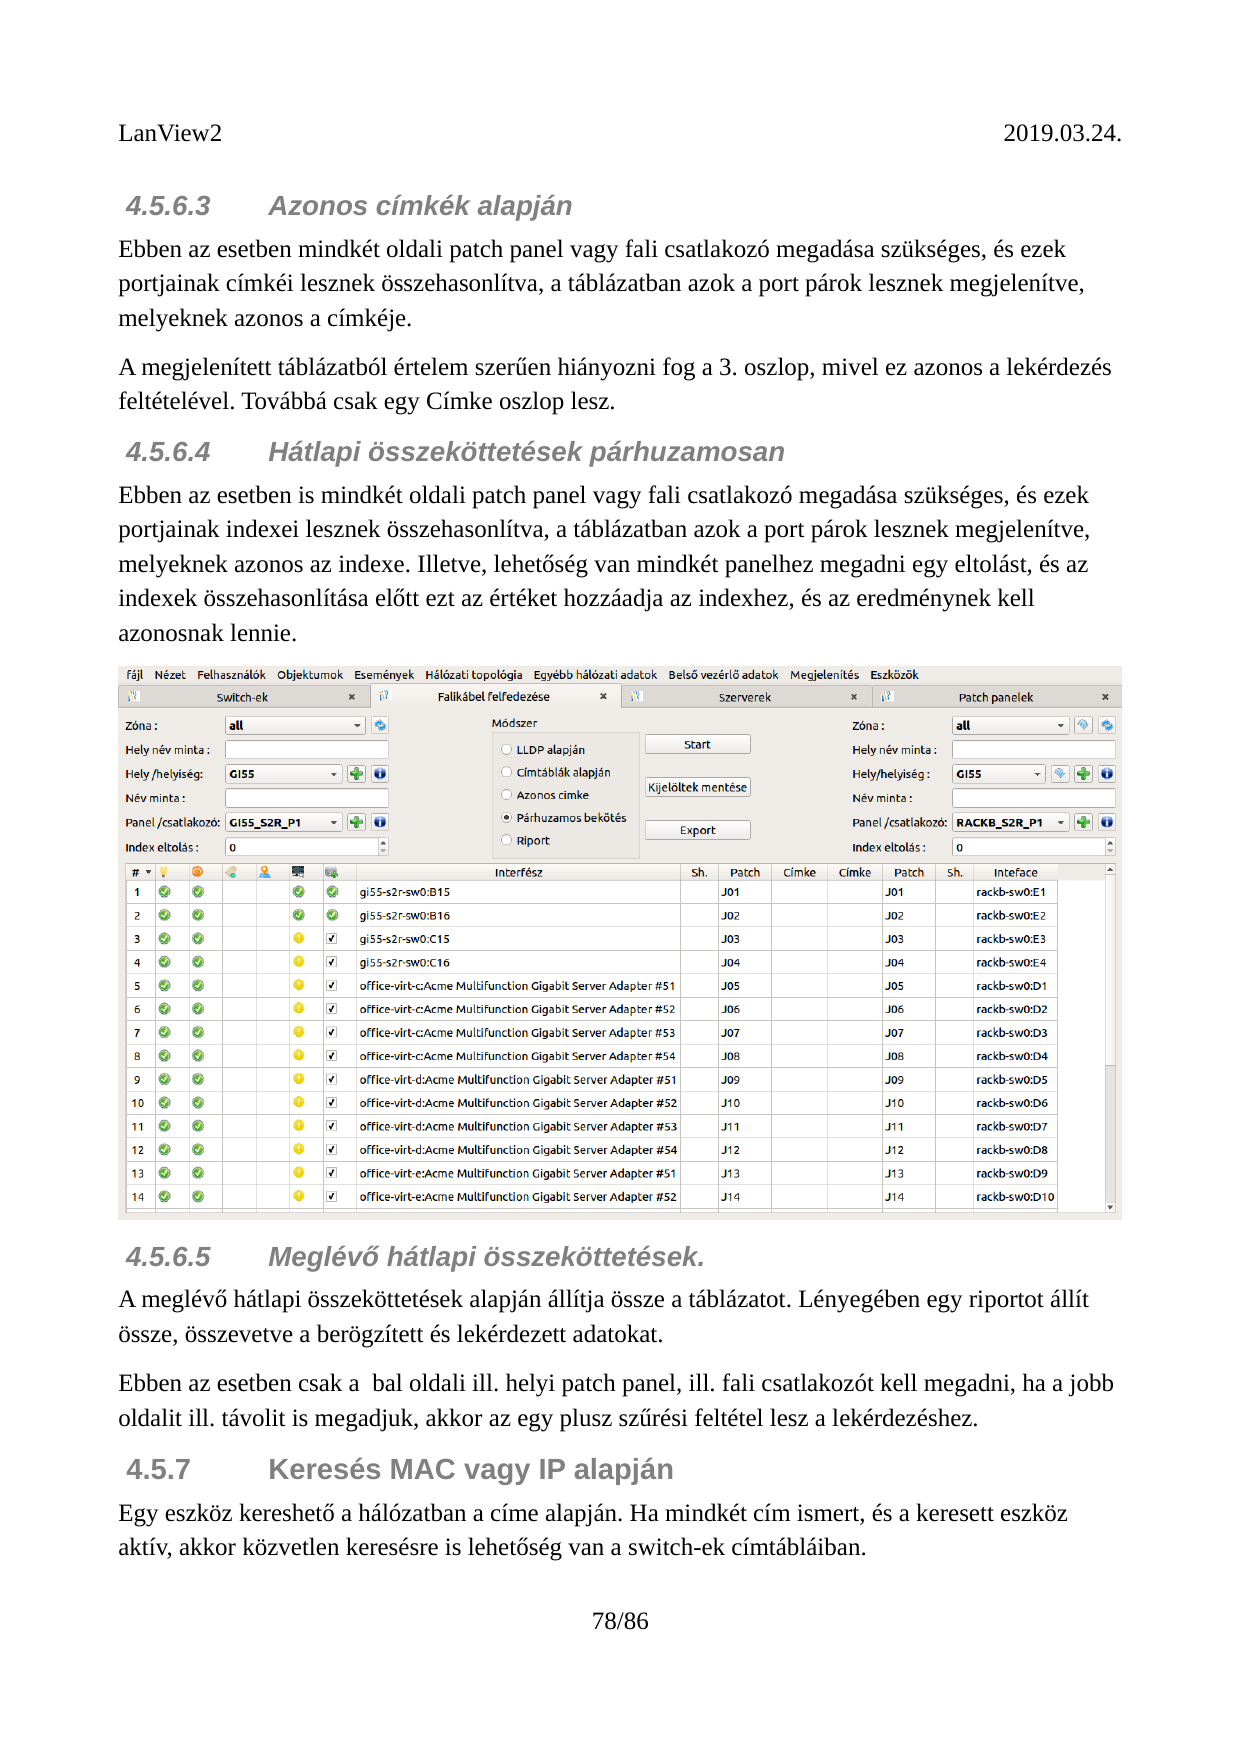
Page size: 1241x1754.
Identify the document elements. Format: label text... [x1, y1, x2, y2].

text A megjelenített táblázatból értelem szerűen hiányozni fog a 3. oszlop, mivel ez azonos a lekérdezés feltételével. Továbbá csak egy Címke oszlop lesz. [118, 352, 1122, 415]
text Egy eszköz kereshető a hálózatban a címe alapján. Ha mindkét cím ismert, és a keresett eszköz aktív, akkor közvetlen keresésre is lehetőség van a switch-ek címtábláiban. [118, 1498, 1122, 1561]
text Ebben az esetben mindkét oldali patch panel vagy fali csatlakozó megadása szükséges, és ezek portjainak címkéi lesznek összehasonlítva, a táblázatban azok a port párok lesznek megjelenítve, melyeknek azonos a címkéje. [118, 234, 1122, 332]
text A meglévő hátlapi összeköttetések alapján állítja össze a táblázatot. Lényegében egy riportot állít össze, összevetve a berögzített és lekérdezett adatokat. [118, 1284, 1122, 1348]
text Ebben az esetben is mindkét oldali patch panel vagy fali csatlakozó megadása szükséges, és ezek portjainak indexei lesznek összehasonlítva, a táblázatban azok a port párok lesznek megjelenítve, melyeknek azonos az indexe. Illetve, lehetőség van mindkét panelhez megadni egy eltolást, és az indexek összehasonlítása előtt ezt az értéket hozzáadja az indexhez, és az eredménynek kell azonosnak lennie. [118, 480, 1122, 647]
subtitle Hátlapi összeköttetések párhuzamosan [118, 436, 1122, 467]
subtitle Azonos címkék alapján [118, 189, 1122, 221]
picture [118, 666, 1123, 1220]
subtitle Meglévő hátlapi összeköttetések. [118, 1240, 1122, 1272]
subtitle Keresés MAC vagy IP alapján [118, 1452, 1122, 1485]
text Ebben az esetben csak a bal oldali ill. helyi patch panel, ill. fali csatlakozót kell megadni, ha a jobb oldalit ill. távolit is megadjuk, akkor az egy plusz szűrési feltétel lesz a lekérdezéshez. [118, 1368, 1122, 1431]
